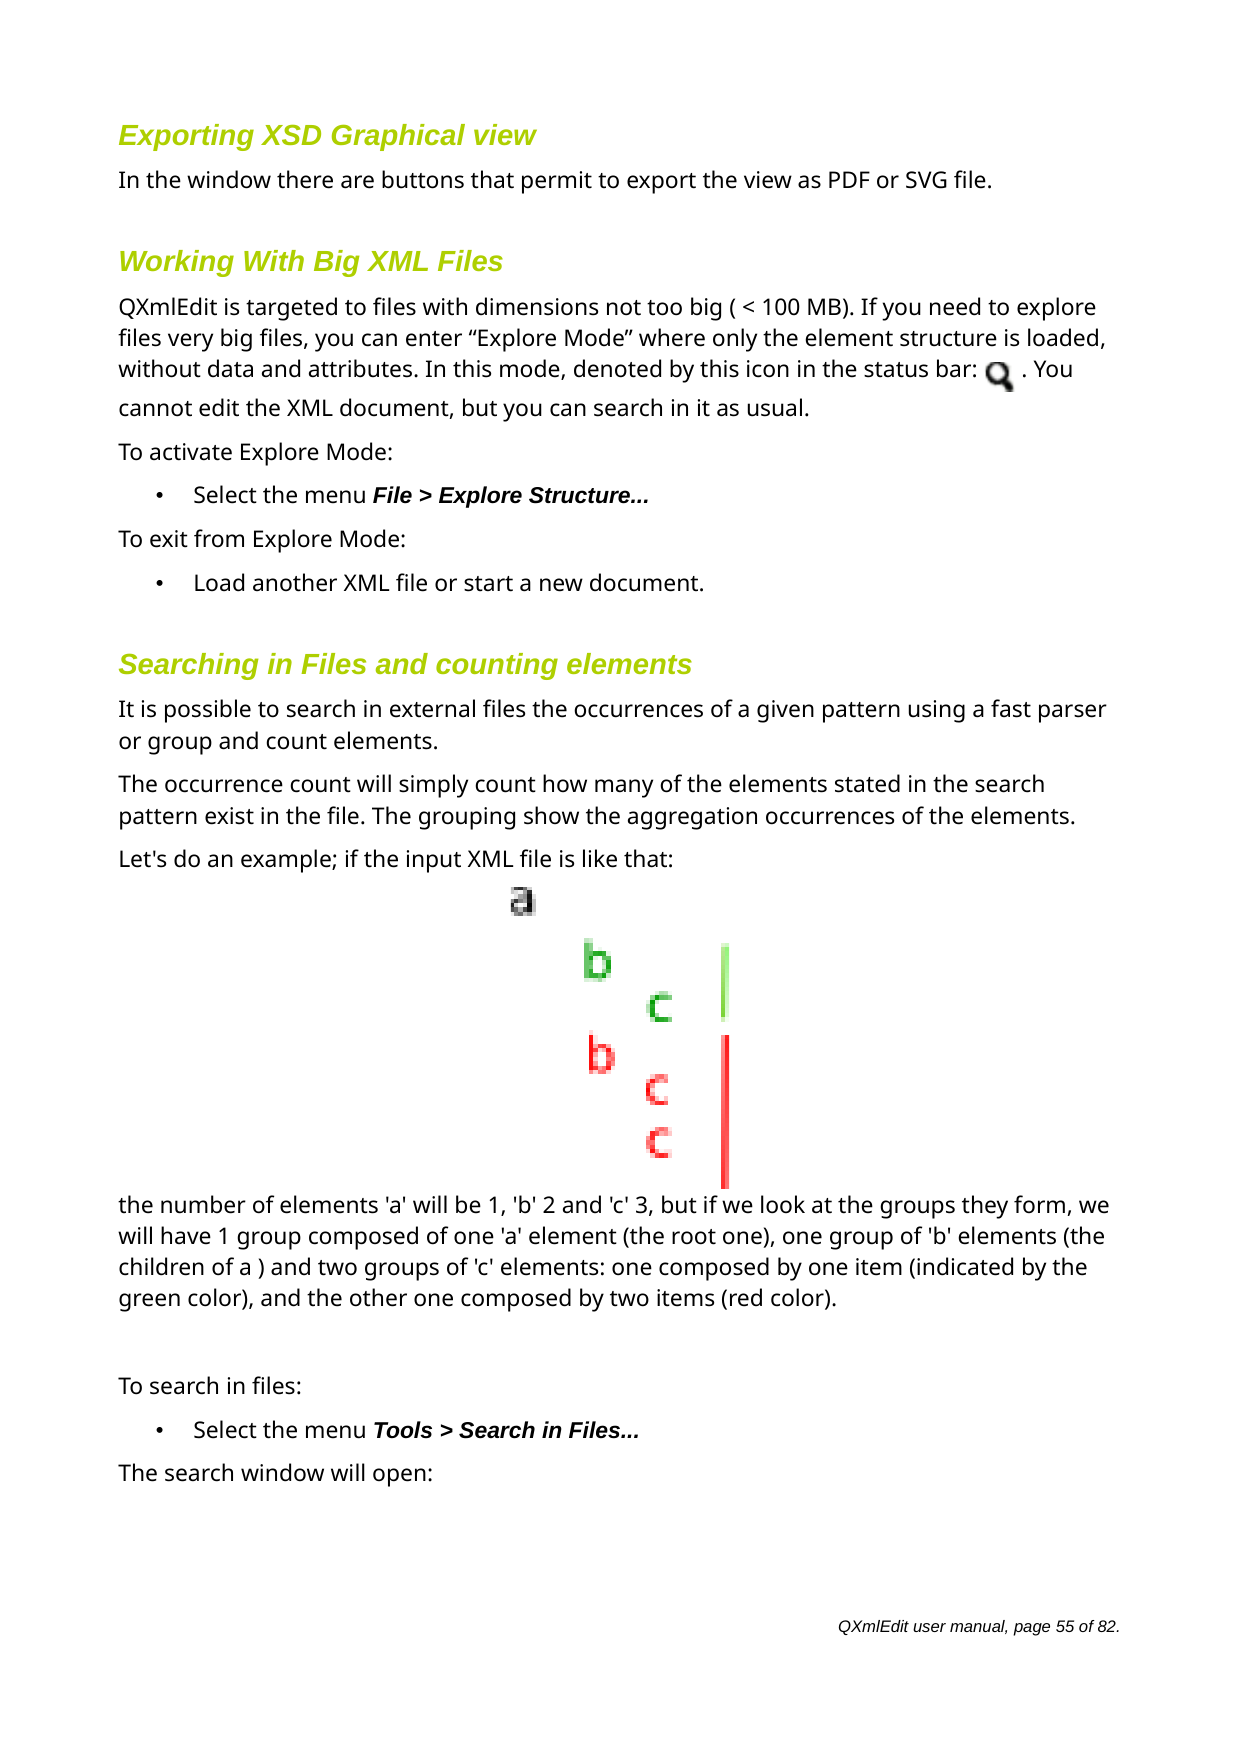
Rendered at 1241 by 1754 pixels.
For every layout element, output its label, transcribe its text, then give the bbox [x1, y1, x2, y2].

text In the window there are buttons that permit to export the view as PDF or SVG file. [118, 164, 1122, 195]
subtitle Working With Big XML Files [118, 244, 1122, 278]
subtitle Searching in Files and counting elements [118, 647, 1122, 681]
text It is possible to search in external files the occurrences of a given pattern using a fast parser or group and count elements. [118, 693, 1122, 756]
text The occurrence count will simply count how many of the elements stated in the search pattern exist in the file. The grouping show the aggregation occurrences of the elements. [118, 768, 1122, 831]
text To search in files: [118, 1370, 1122, 1401]
picture [984, 362, 1016, 392]
text Let's do an example; if the input XML file is like that: [118, 843, 1122, 874]
list Select the menu File > Explore Structure... [156, 479, 1122, 511]
text To activate Explore Mode: [118, 436, 1122, 467]
text QXmlEdit is targeted to files with dimensions not too big ( < 100 MB). If you need to explore files very big files, you can enter “Explore Mode” where only the element structure is loaded, without data and attributes. In this mode, denoted by this icon in the status bar: . You cannot edit the XML document, but you can search in it as usual. [118, 290, 1122, 423]
text The search window will open: [118, 1457, 1122, 1488]
text the number of elements 'a' will be 1, 'b' 2 and 'c' 3, but if we look at the groups they form, we will have 1 group composed of one 'a' element (the root one), one group of 'b' elements (the children of a ) and two groups of 'c' elements: one composed by one item (indicated by the green color), and the other one composed by two items (red color). [118, 1189, 1122, 1313]
text To exit from Explore Mode: [118, 523, 1122, 554]
list Select the menu Tools > Search in Files... [156, 1413, 1122, 1445]
subtitle Exporting XSD Graphical view [118, 118, 1122, 152]
picture [510, 887, 730, 1189]
list Load another XML file or start a new document. [156, 567, 1122, 598]
